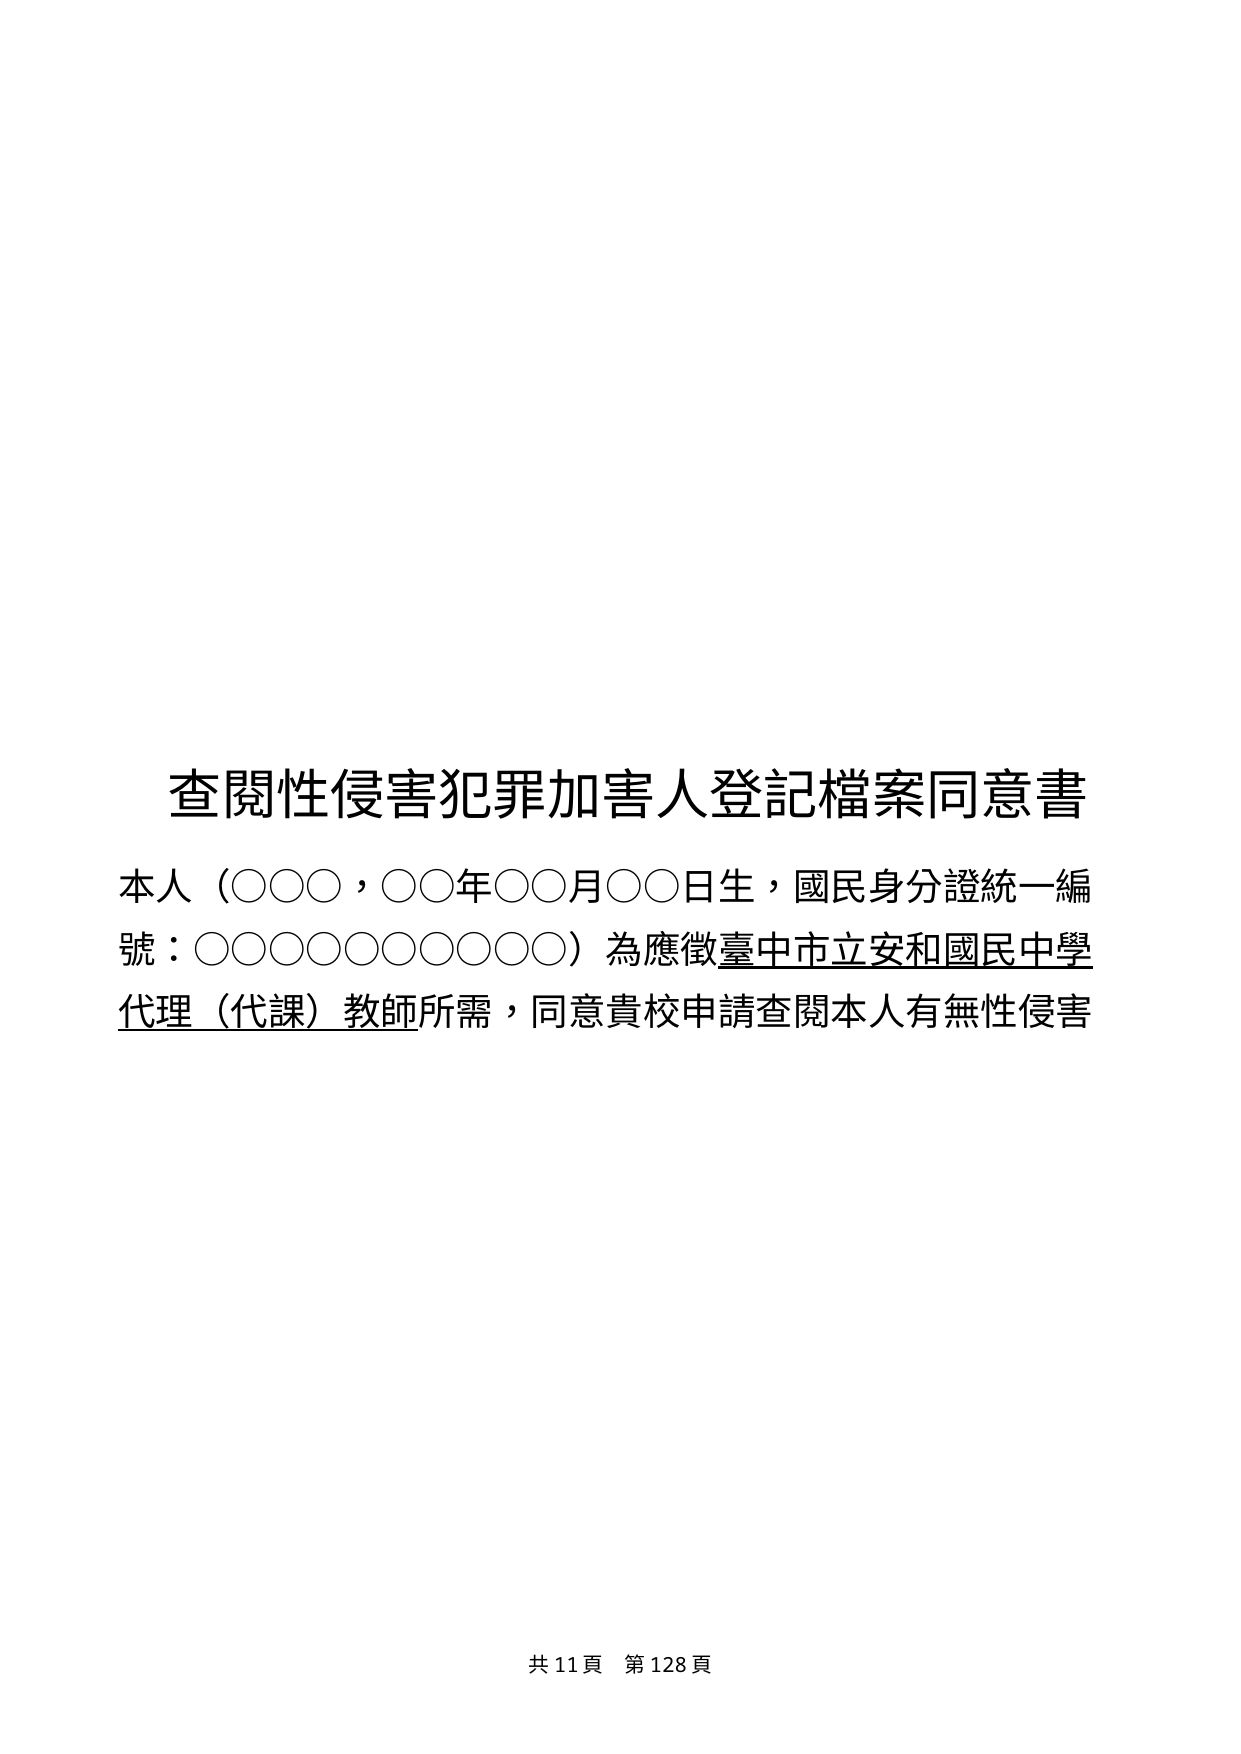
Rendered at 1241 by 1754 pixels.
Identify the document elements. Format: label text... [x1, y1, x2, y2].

text 查閱性侵害犯罪加害人登記檔案同意書 [118, 718, 1138, 843]
text 本人（○○○，○○年○○月○○日生，國民身分證統一編號：○○○○○○○○○○）為應徵臺中市立安和國民中學代理（代課）教師所需，同意貴校申請查閱本人有無性侵害 [118, 843, 1122, 1030]
